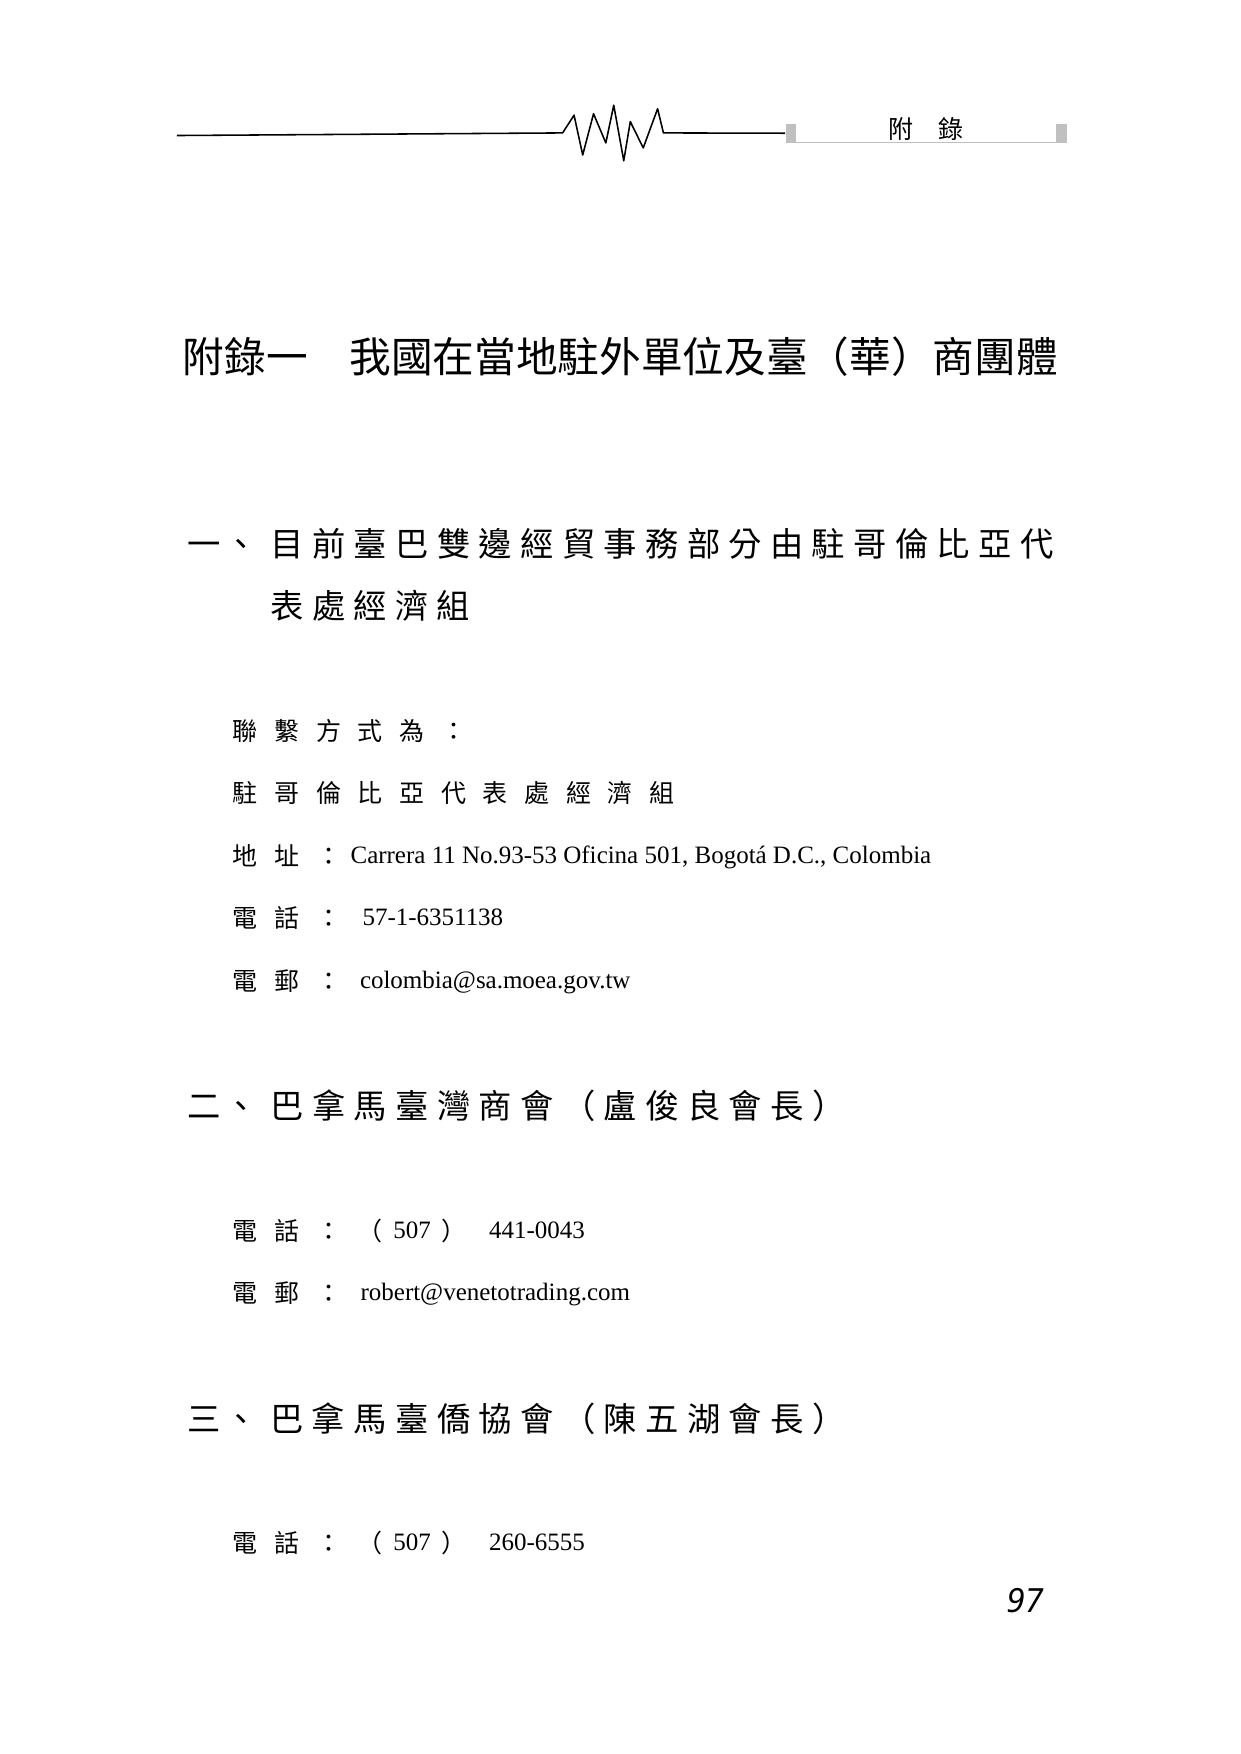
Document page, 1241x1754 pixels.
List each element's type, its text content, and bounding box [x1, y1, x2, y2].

text 電話：（507）441-0043 [207, 1188, 1058, 1250]
text 電郵：robert@venetotrading.com [207, 1250, 1058, 1313]
text 附錄一 我國在當地駐外單位及臺（華）商團體 [183, 313, 1058, 375]
text 電話：57-1-6351138 [207, 875, 1058, 938]
text 電話：（507）260-6555 [207, 1500, 1058, 1563]
text 一、目前臺巴雙邊經貿事務部分由駐哥倫比亞代表處經濟組 [183, 500, 1058, 625]
text 駐哥倫比亞代表處經濟組 [207, 750, 1058, 813]
text 二、巴拿馬臺灣商會（盧俊良會長） [183, 1063, 1058, 1125]
text 聯繫方式為： [207, 688, 1058, 750]
text 電郵：colombia@sa.moea.gov.tw [207, 938, 1058, 1000]
text 三、巴拿馬臺僑協會（陳五湖會長） [183, 1375, 1058, 1438]
text 地址：Carrera 11 No.93-53 Oficina 501, Bogotá D.C., Colombia [207, 813, 1058, 875]
